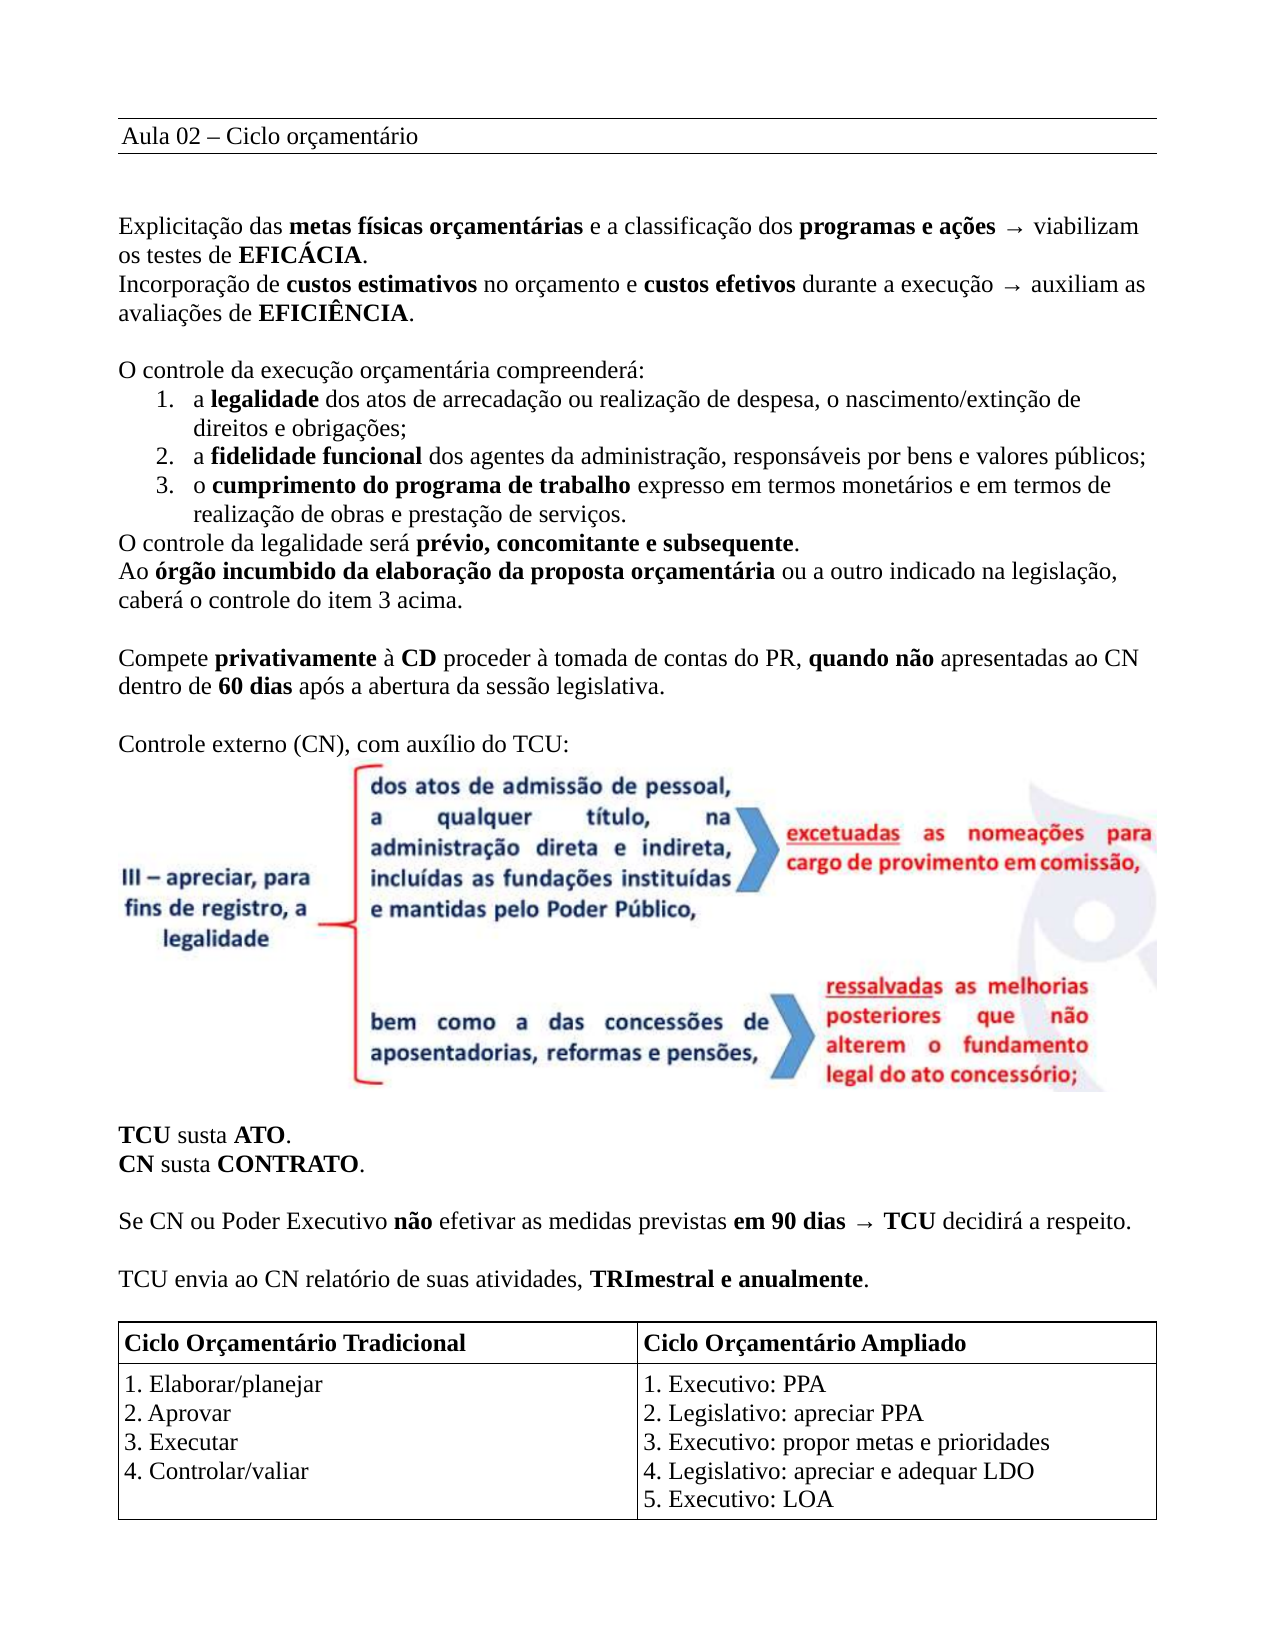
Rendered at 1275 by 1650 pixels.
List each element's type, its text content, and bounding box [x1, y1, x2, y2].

table_header Ciclo Orçamentário Tradicional [119, 1323, 637, 1363]
table_cell 1. Executivo: PPA 2. Legislativo: apreciar PPA 3. Executivo: propor metas e prioridades 4. Legislativo: apreciar e adequar LDO 5. Executivo: LOA [638, 1364, 1156, 1519]
text Ao órgão incumbido da elaboração da proposta orçamentária ou a outro indicado na legislação, caberá o controle do item 3 acima. [118, 556, 1157, 614]
list a legalidade dos atos de arrecadação ou realização de despesa, o nascimento/extinção de direitos e obrigações; [156, 384, 1157, 441]
list a fidelidade funcional dos agentes da administração, responsáveis por bens e valores públicos; [156, 441, 1157, 470]
text O controle da execução orçamentária compreenderá: [118, 355, 1157, 384]
text TCU envia ao CN relatório de suas atividades, TRImestral e anualmente. [118, 1264, 1157, 1293]
table_header Ciclo Orçamentário Ampliado [638, 1323, 1156, 1363]
text O controle da legalidade será prévio, concomitante e subsequente. [118, 528, 1157, 556]
text CN susta CONTRATO. [118, 1149, 1157, 1178]
text TCU susta ATO. [118, 1120, 1157, 1149]
text Explicitação das metas físicas orçamentárias e a classificação dos programas e ações → viabilizam os testes de EFICÁCIA. [118, 211, 1157, 269]
list o cumprimento do programa de trabalho expresso em termos monetários e em termos de realização de obras e prestação de serviços. [156, 470, 1157, 528]
table_cell 1. Elaborar/planejar 2. Aprovar 3. Executar 4. Controlar/valiar [119, 1364, 637, 1519]
text Controle externo (CN), com auxílio do TCU: [118, 729, 1157, 757]
picture [118, 757, 1157, 1092]
text Incorporação de custos estimativos no orçamento e custos efetivos durante a execução → auxiliam as avaliações de EFICIÊNCIA. [118, 269, 1157, 326]
text Se CN ou Poder Executivo não efetivar as medidas previstas em 90 dias → TCU decidirá a respeito. [118, 1206, 1157, 1235]
text Compete privativamente à CD proceder à tomada de contas do PR, quando não apresentadas ao CN dentro de 60 dias após a abertura da sessão legislativa. [118, 643, 1157, 700]
